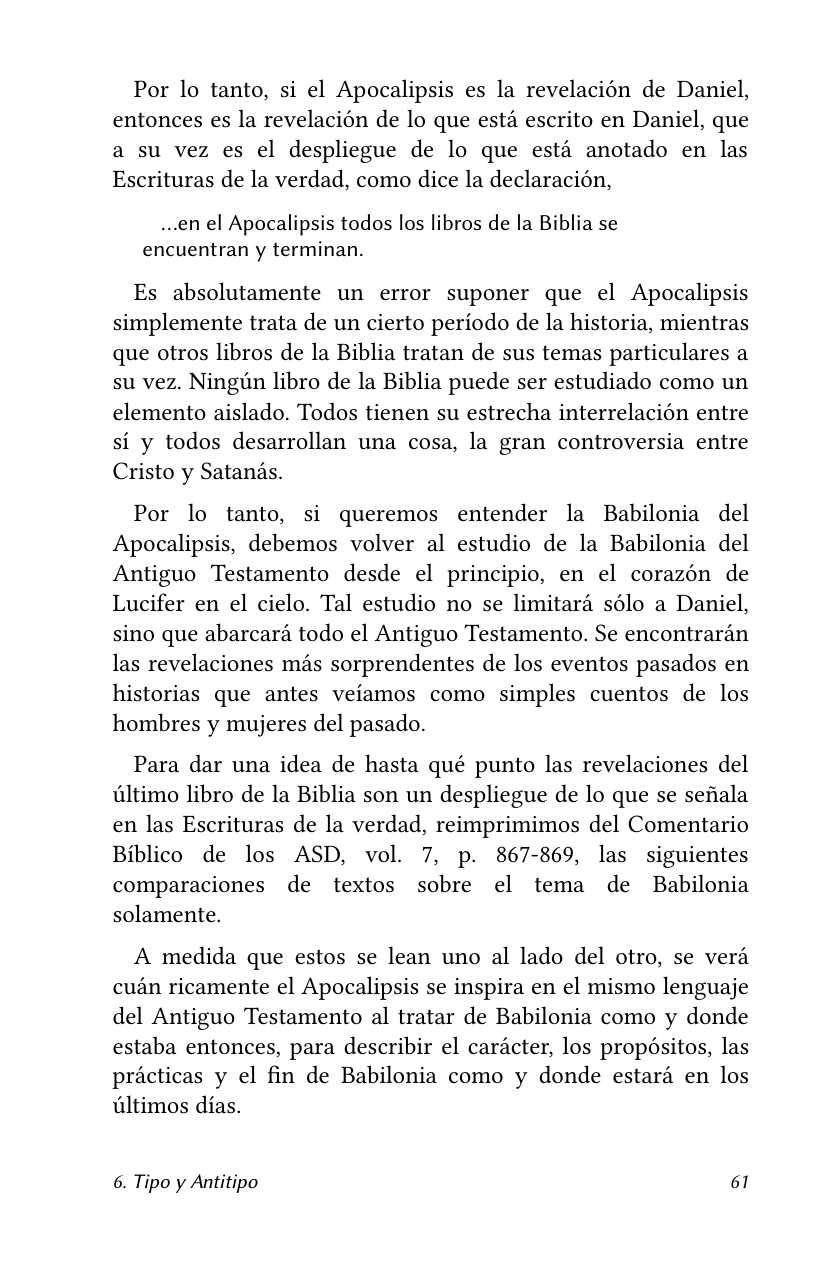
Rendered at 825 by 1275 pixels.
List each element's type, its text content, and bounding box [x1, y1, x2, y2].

text Es absolutamente un error suponer que el Apocalipsis simplemente trata de un cierto período de la historia, mientras que otros libros de la Biblia tratan de sus temas particulares a su vez. Ningún libro de la Biblia puede ser estudiado como un elemento aislado. Todos tienen su estrecha interrelación entre sí y todos desarrollan una cosa, la gran controversia entre Cristo y Satanás. [112, 278, 750, 486]
text Por lo tanto, si el Apocalipsis es la revelación de Daniel, entonces es la revelación de lo que está escrito en Daniel, que a su vez es el despliegue de lo que está anotado en las Escrituras de la verdad, como dice la declaración, [112, 75, 750, 193]
text A medida que estos se lean uno al lado del otro, se verá cuán ricamente el Apocalipsis se inspira en el mismo lenguaje del Antiguo Testamento al tratar de Babilonia como y donde estaba entonces, para describir el carácter, los propósitos, las prácticas y el fin de Babilonia como y donde estará en los últimos días. [112, 942, 750, 1120]
text Para dar una idea de hasta qué punto las revelaciones del último libro de la Biblia son un despliegue de lo que se señala en las Escrituras de la verdad, reimprimimos del Comentario Bíblico de los ASD, vol. 7, p. 867-869, las siguientes comparaciones de textos sobre el tema de Babilonia solamente. [112, 751, 750, 928]
text Por lo tanto, si queremos entender la Babilonia del Apocalipsis, debemos volver al estudio de la Babilonia del Antiguo Testamento desde el principio, en el corazón de Lucifer en el cielo. Tal estudio no se limitará sólo a Daniel, sino que abarcará todo el Antiguo Testamento. Se encontrarán las revelaciones más sorprendentes de los eventos pasados en historias que antes veíamos como simples cuentos de los hombres y mujeres del pasado. [112, 499, 750, 737]
text ...en el Apocalipsis todos los libros de la Biblia se encuentran y terminan. [142, 209, 720, 262]
